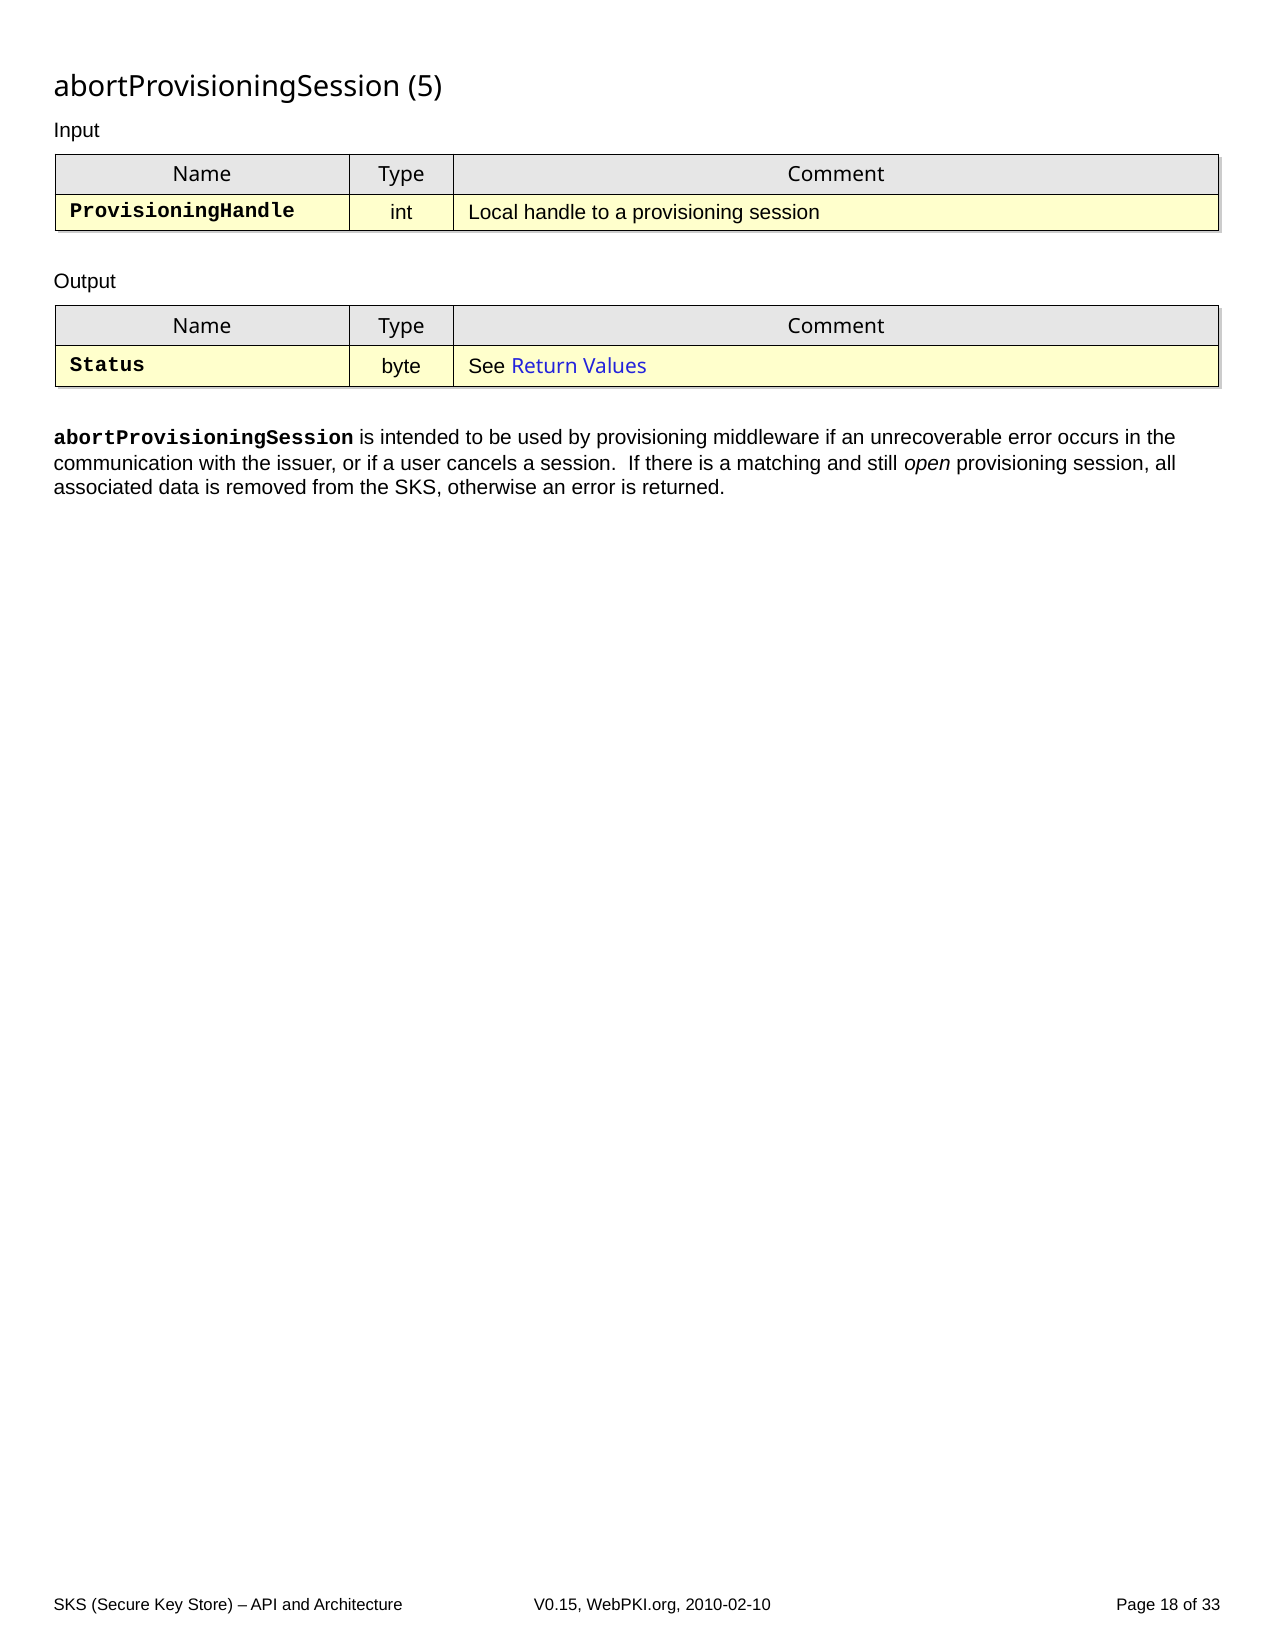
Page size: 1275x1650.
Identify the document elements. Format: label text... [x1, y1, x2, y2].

text abortProvisioningSession is intended to be used by provisioning middleware if an unrecoverable error occurs in the communication with the issuer, or if a user cancels a session. If there is a matching and still open provisioning session, all associated data is removed from the SKS, otherwise an error is returned. [53, 425, 1221, 523]
text Input [53, 118, 1221, 142]
text Output [53, 269, 1221, 293]
table_cell Local handle to a provisioning session [454, 195, 1218, 230]
table_cell int [350, 195, 453, 230]
subtitle abortProvisioningSession (5) [53, 66, 1221, 105]
table_header Name [56, 155, 349, 194]
table_header Type [350, 306, 453, 345]
table_header Comment [454, 155, 1218, 194]
table_header Comment [454, 306, 1218, 345]
table_cell byte [350, 346, 453, 386]
table_header Type [350, 155, 453, 194]
table_header Name [56, 306, 349, 345]
table_cell See Return Values [454, 346, 1218, 386]
table_cell Status [56, 346, 349, 386]
table_cell ProvisioningHandle [56, 195, 349, 230]
